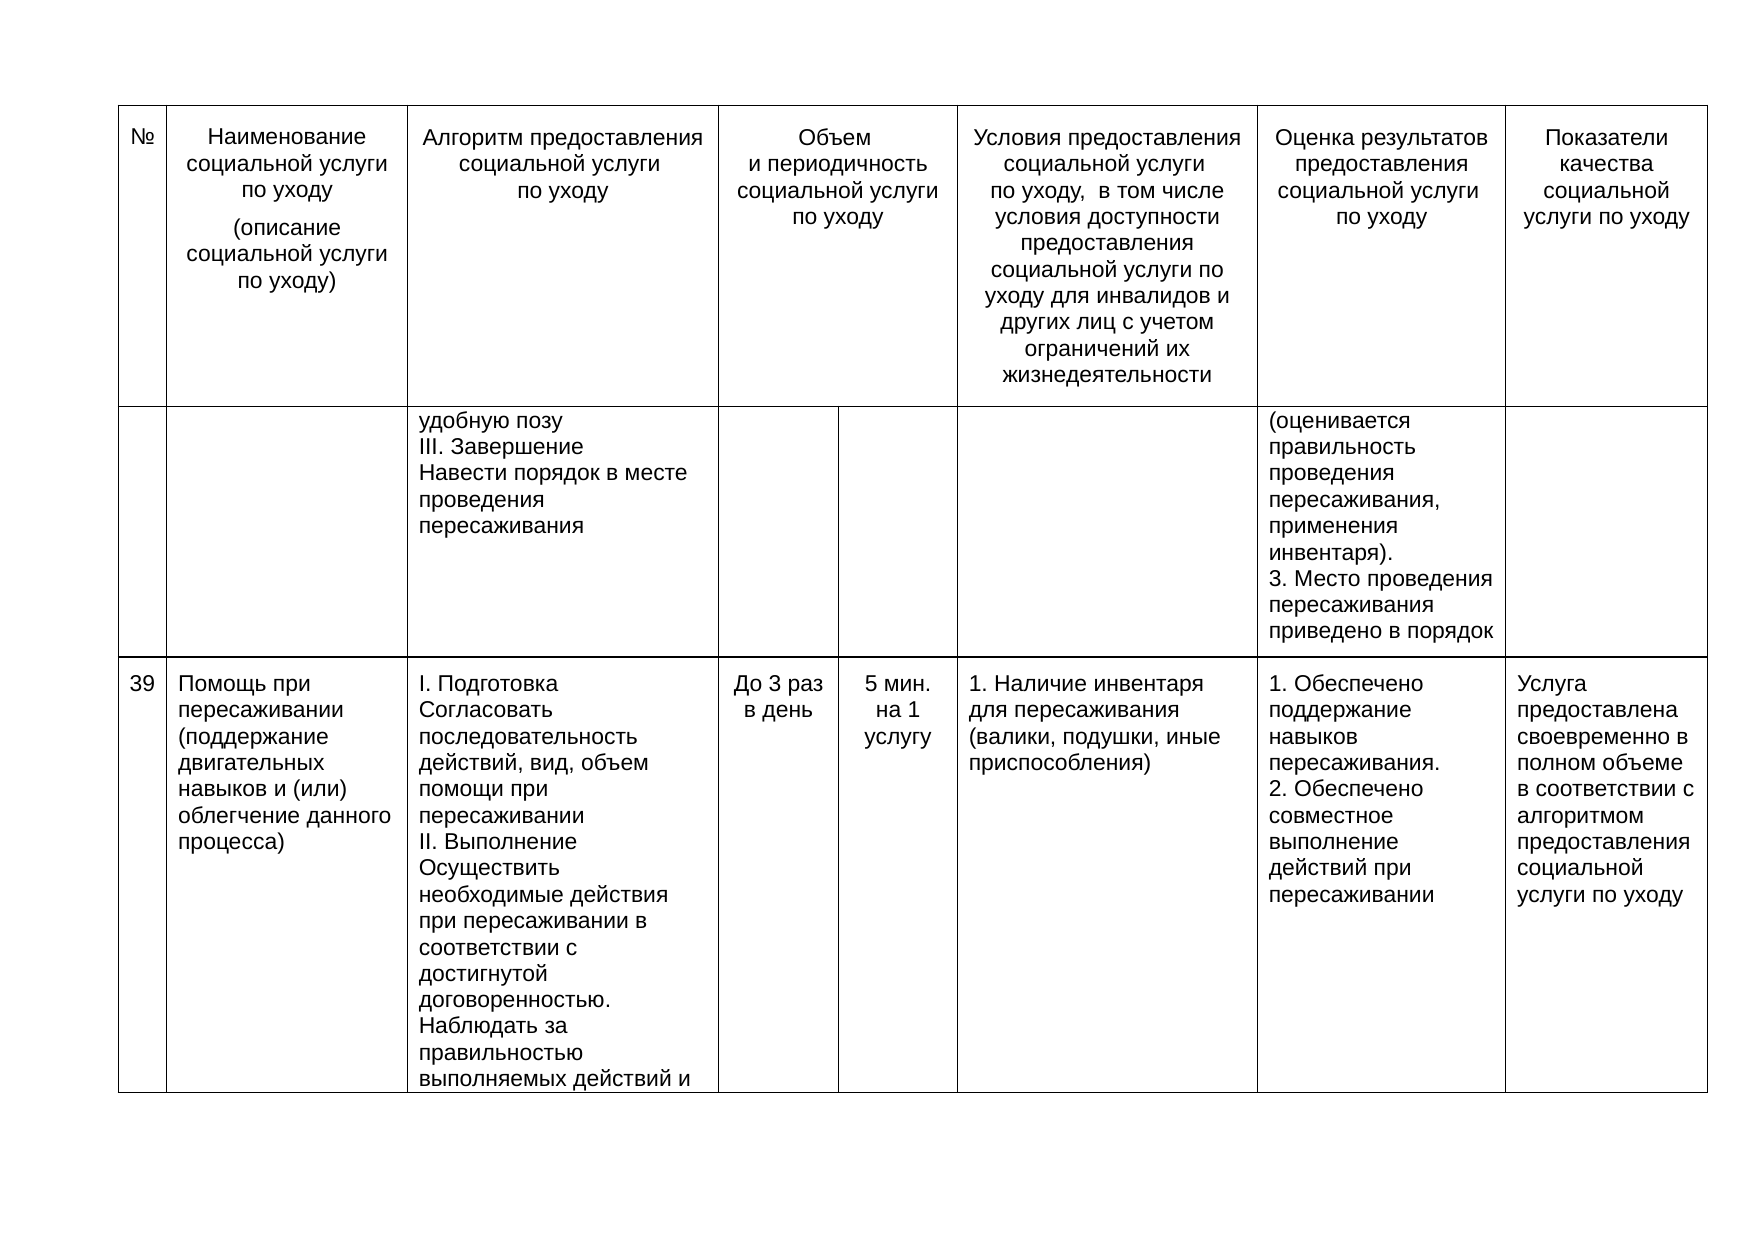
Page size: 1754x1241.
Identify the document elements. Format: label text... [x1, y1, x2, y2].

table_header Показатели качества социальной услуги по уходу [1506, 106, 1707, 406]
table_cell 1. Обеспечено поддержание навыков пересаживания. 2. Обеспечено совместное выполнение действий при пересаживании [1258, 658, 1505, 1092]
table_cell [119, 658, 166, 1092]
table_cell Помощь при пересаживании (поддержание двигательных навыков и (или) облегчение данного процесса) [167, 658, 407, 1092]
table_cell Услуга предоставлена своевременно в полном объеме в соответствии с алгоритмом предоставления социальной услуги по уходу [1506, 658, 1707, 1092]
table_cell [719, 407, 838, 656]
table_cell 1. Наличие инвентаря для пересаживания (валики, подушки, иные приспособления) [958, 658, 1257, 1092]
table_header Алгоритм предоставления социальной услуги по уходу [408, 106, 718, 406]
table_cell [119, 407, 166, 656]
table_cell [167, 407, 407, 656]
table_header № [119, 106, 166, 406]
table_cell удобную позу III. Завершение Навести порядок в месте проведения пересаживания [408, 407, 718, 656]
table_cell I. Подготовка Согласовать последовательность действий, вид, объем помощи при пересаживании II. Выполнение Осуществить необходимые действия при пересаживании в соответствии с достигнутой договоренностью. Наблюдать за правильностью выполняемых действий и [408, 658, 718, 1092]
table_header Условия предоставления социальной услуги по уходу, в том числе условия доступности предоставления социальной услуги по уходу для инвалидов и других лиц с учетом ограничений их жизнедеятельности [958, 106, 1257, 406]
table_cell [839, 407, 957, 656]
table_header Объем и периодичность социальной услуги по уходу [719, 106, 957, 406]
table_cell [958, 407, 1257, 656]
table_header Наименование социальной услуги по уходу (описание социальной услуги по уходу) [167, 106, 407, 406]
table_cell До 3 раз в день [719, 658, 838, 1092]
table_header Оценка результатов предоставления социальной услуги по уходу [1258, 106, 1505, 406]
table_cell (оценивается правильность проведения пересаживания, применения инвентаря). 3. Место проведения пересаживания приведено в порядок [1258, 407, 1505, 656]
table_cell [1506, 407, 1707, 656]
table_cell 5 мин. на 1 услугу [839, 658, 957, 1092]
